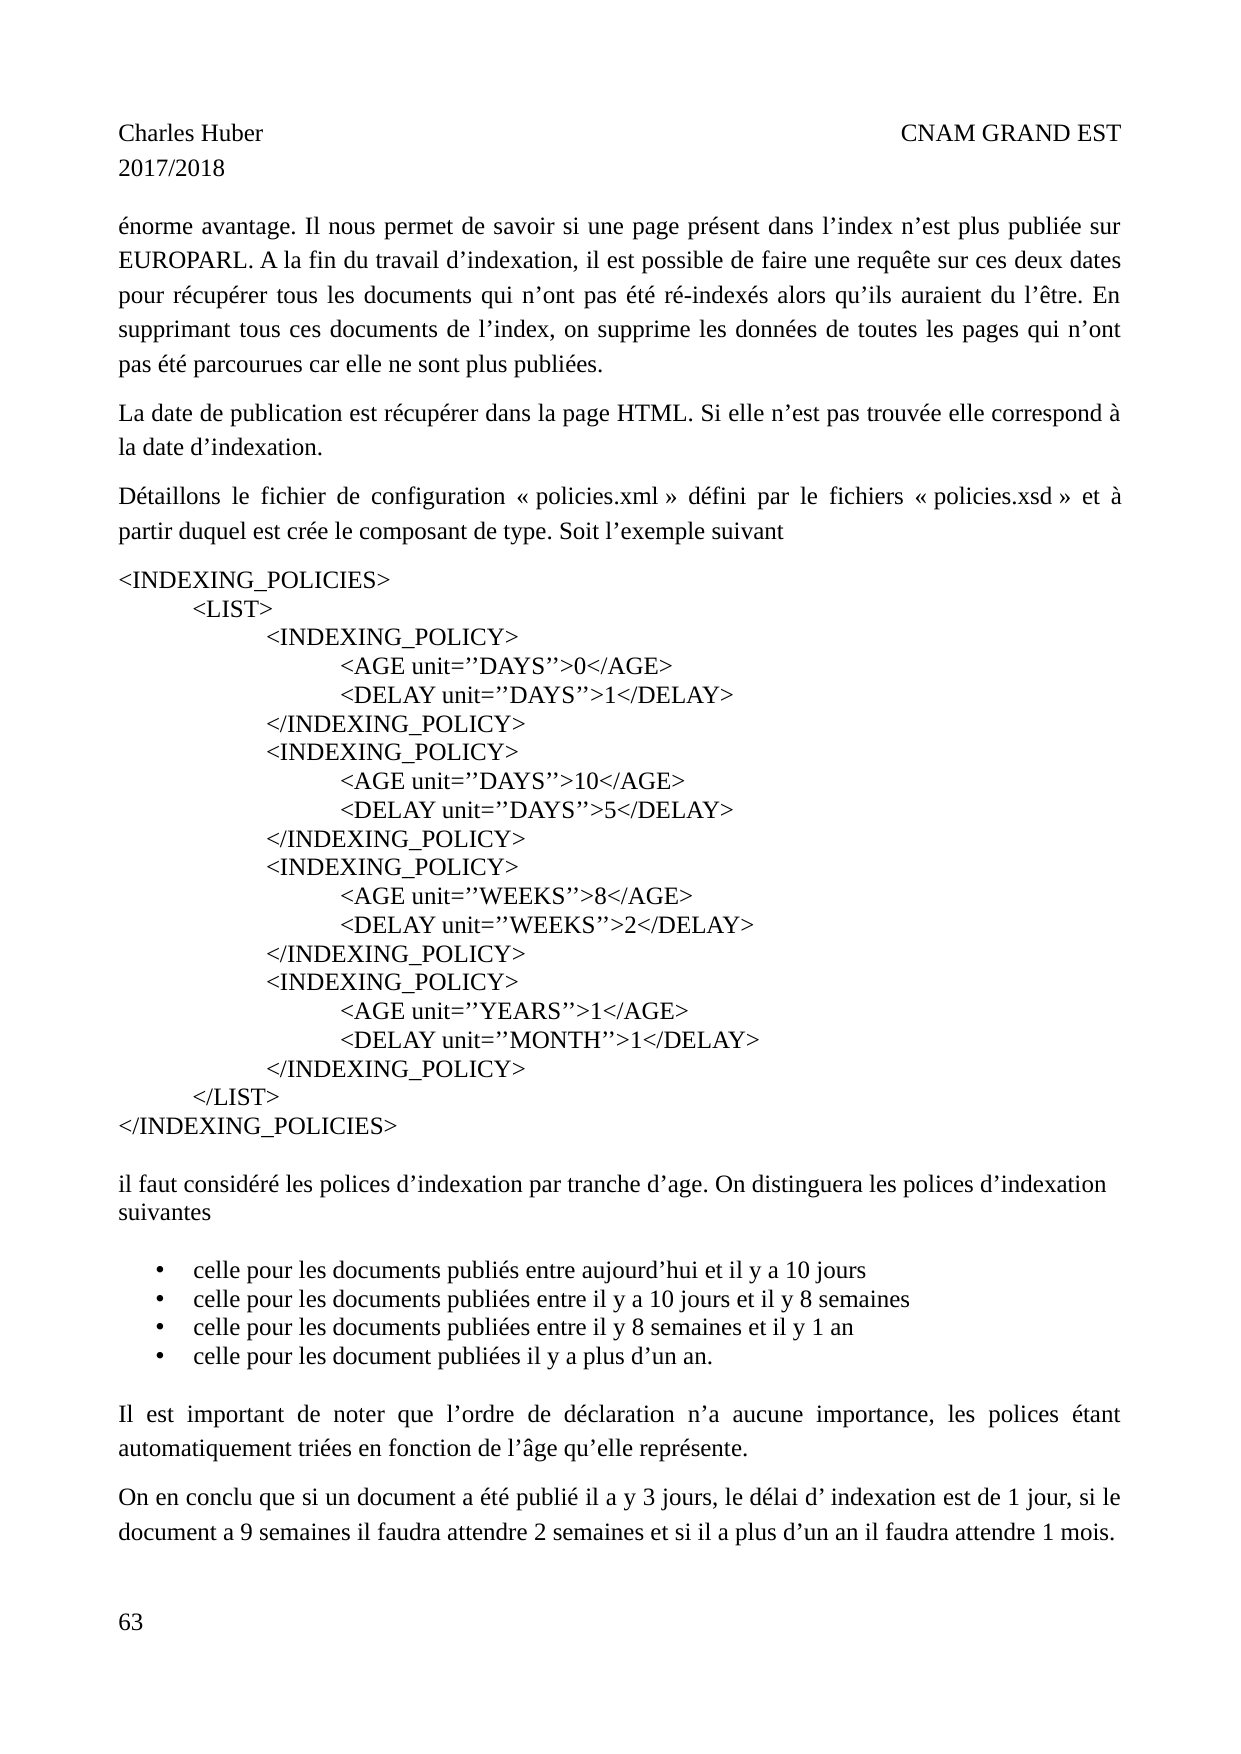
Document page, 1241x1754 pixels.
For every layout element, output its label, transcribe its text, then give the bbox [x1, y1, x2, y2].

text </INDEXING_POLICY> [118, 1054, 1122, 1082]
text </LIST> [118, 1082, 1122, 1111]
text <AGE unit=’’YEARS’’>1</AGE> [118, 996, 1122, 1025]
text <AGE unit=’’WEEKS’’>8</AGE> [118, 881, 1122, 910]
text Il est important de noter que l’ordre de déclaration n’a aucune importance, les polices étant automatiquement triées en fonction de l’âge qu’elle représente. [118, 1399, 1122, 1462]
text <INDEXING_POLICY> [118, 622, 1122, 651]
text <DELAY unit=’’MONTH’’>1</DELAY> [118, 1025, 1122, 1054]
text <DELAY unit=’’WEEKS’’>2</DELAY> [118, 910, 1122, 939]
text énorme avantage. Il nous permet de savoir si une page présent dans l’index n’est plus publiée sur EUROPARL. A la fin du travail d’indexation, il est possible de faire une requête sur ces deux dates pour récupérer tous les documents qui n’ont pas été ré-indexés alors qu’ils auraient du l’être. En supprimant tous ces documents de l’index, on supprime les données de toutes les pages qui n’ont pas été parcourues car elle ne sont plus publiées. [118, 211, 1122, 377]
text <INDEXING_POLICY> [118, 852, 1122, 881]
text <INDEXING_POLICY> [118, 967, 1122, 996]
text <INDEXING_POLICY> [118, 737, 1122, 766]
text <LIST> [118, 594, 1122, 622]
text il faut considéré les polices d’indexation par tranche d’age. On distinguera les polices d’indexation suivantes [118, 1169, 1122, 1226]
text <DELAY unit=’’DAYS’’>1</DELAY> [118, 680, 1122, 709]
text </INDEXING_POLICY> [118, 709, 1122, 737]
text </INDEXING_POLICIES> [118, 1111, 1122, 1140]
text <INDEXING_POLICIES> [118, 565, 1122, 594]
text La date de publication est récupérer dans la page HTML. Si elle n’est pas trouvée elle correspond à la date d’indexation. [118, 398, 1122, 461]
text <AGE unit=’’DAYS’’>10</AGE> [118, 766, 1122, 795]
text Détaillons le fichier de configuration « policies.xml » défini par le fichiers « policies.xsd » et à partir duquel est crée le composant de type. Soit l’exemple suivant [118, 481, 1122, 544]
text On en conclu que si un document a été publié il a y 3 jours, le délai d’ indexation est de 1 jour, si le document a 9 semaines il faudra attendre 2 semaines et si il a plus d’un an il faudra attendre 1 mois. [118, 1482, 1122, 1545]
list celle pour les documents publiées entre il y 8 semaines et il y 1 an [156, 1312, 1122, 1341]
text </INDEXING_POLICY> [118, 824, 1122, 852]
list celle pour les documents publiés entre aujourd’hui et il y a 10 jours [156, 1255, 1122, 1284]
text <DELAY unit=’’DAYS’’>5</DELAY> [118, 795, 1122, 824]
text </INDEXING_POLICY> [118, 939, 1122, 967]
text <AGE unit=’’DAYS’’>0</AGE> [118, 651, 1122, 680]
list celle pour les document publiées il y a plus d’un an. [156, 1341, 1122, 1370]
list celle pour les documents publiées entre il y a 10 jours et il y 8 semaines [156, 1284, 1122, 1312]
